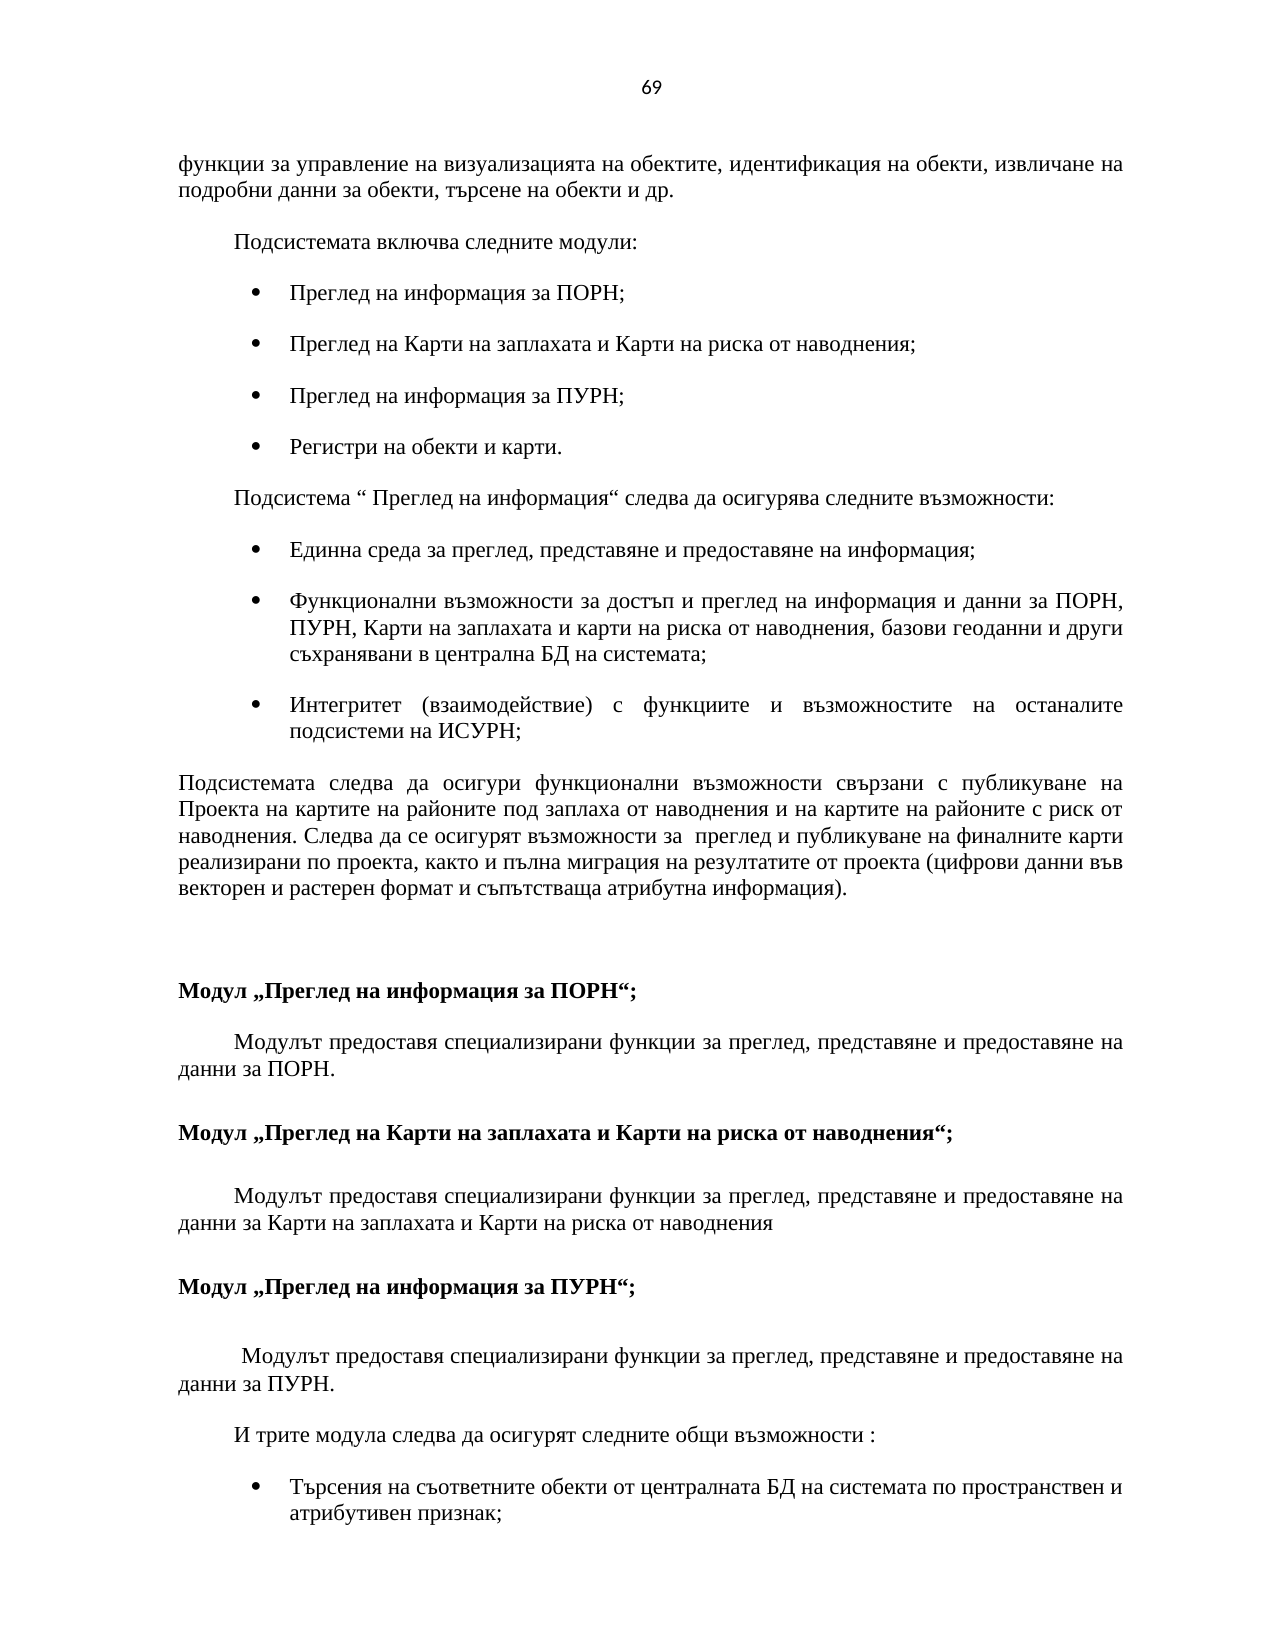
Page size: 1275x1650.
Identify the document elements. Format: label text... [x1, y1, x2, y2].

text Подсистемата включва следните модули: [178, 228, 1125, 254]
text И трите модула следва да осигурят следните общи възможности : [178, 1421, 1125, 1448]
text Модулът предоставя специализирани функции за преглед, представяне и предоставяне на данни за ПОРН. [178, 1028, 1125, 1081]
list Модул „Преглед на информация за ПУРН“; [178, 1273, 1125, 1299]
text Подсистемата следва да осигури функционални възможности свързани с публикуване на Проекта на картите на районите под заплаха от наводнения и на картите на районите с риск от наводнения. Следва да се осигурят възможности за преглед и публикуване на финалните карти реализирани по проекта, както и пълна миграция на резултатите от проекта (цифрови данни във векторен и растерен формат и съпътстваща атрибутна информация). [178, 769, 1125, 901]
list Преглед на информация за ПОРН; [252, 279, 1125, 305]
list Интегритет (взаимодействие) с функциите и възможностите на останалите подсистеми на ИСУРН; [252, 691, 1125, 744]
text Модулът предоставя специализирани функции за преглед, представяне и предоставяне на данни за Карти на заплахата и Карти на риска от наводнения [178, 1182, 1125, 1235]
text функции за управление на визуализацията на обектите, идентификация на обекти, извличане на подробни данни за обекти, търсене на обекти и др. [178, 150, 1125, 203]
list Преглед на Карти на заплахата и Карти на риска от наводнения; [252, 330, 1125, 357]
list Единна среда за преглед, представяне и предоставяне на информация; [252, 536, 1125, 562]
list Търсения на съответните обекти от централната БД на системата по пространствен и атрибутивен признак; [252, 1473, 1125, 1526]
list Преглед на информация за ПУРН; [252, 382, 1125, 408]
list Функционални възможности за достъп и преглед на информация и данни за ПОРН, ПУРН, Карти на заплахата и карти на риска от наводнения, базови геоданни и други съхранявани в централна БД на системата; [252, 587, 1125, 666]
text Подсистема “ Преглед на информация“ следва да осигурява следните възможности: [178, 484, 1125, 511]
text Модул „Преглед на информация за ПОРН“; [178, 977, 1125, 1003]
text Модулът предоставя специализирани функции за преглед, представяне и предоставяне на данни за ПУРН. [178, 1337, 1125, 1396]
list Модул „Преглед на Карти на заплахата и Карти на риска от наводнения“; [178, 1119, 1125, 1145]
list Регистри на обекти и карти. [252, 433, 1125, 459]
